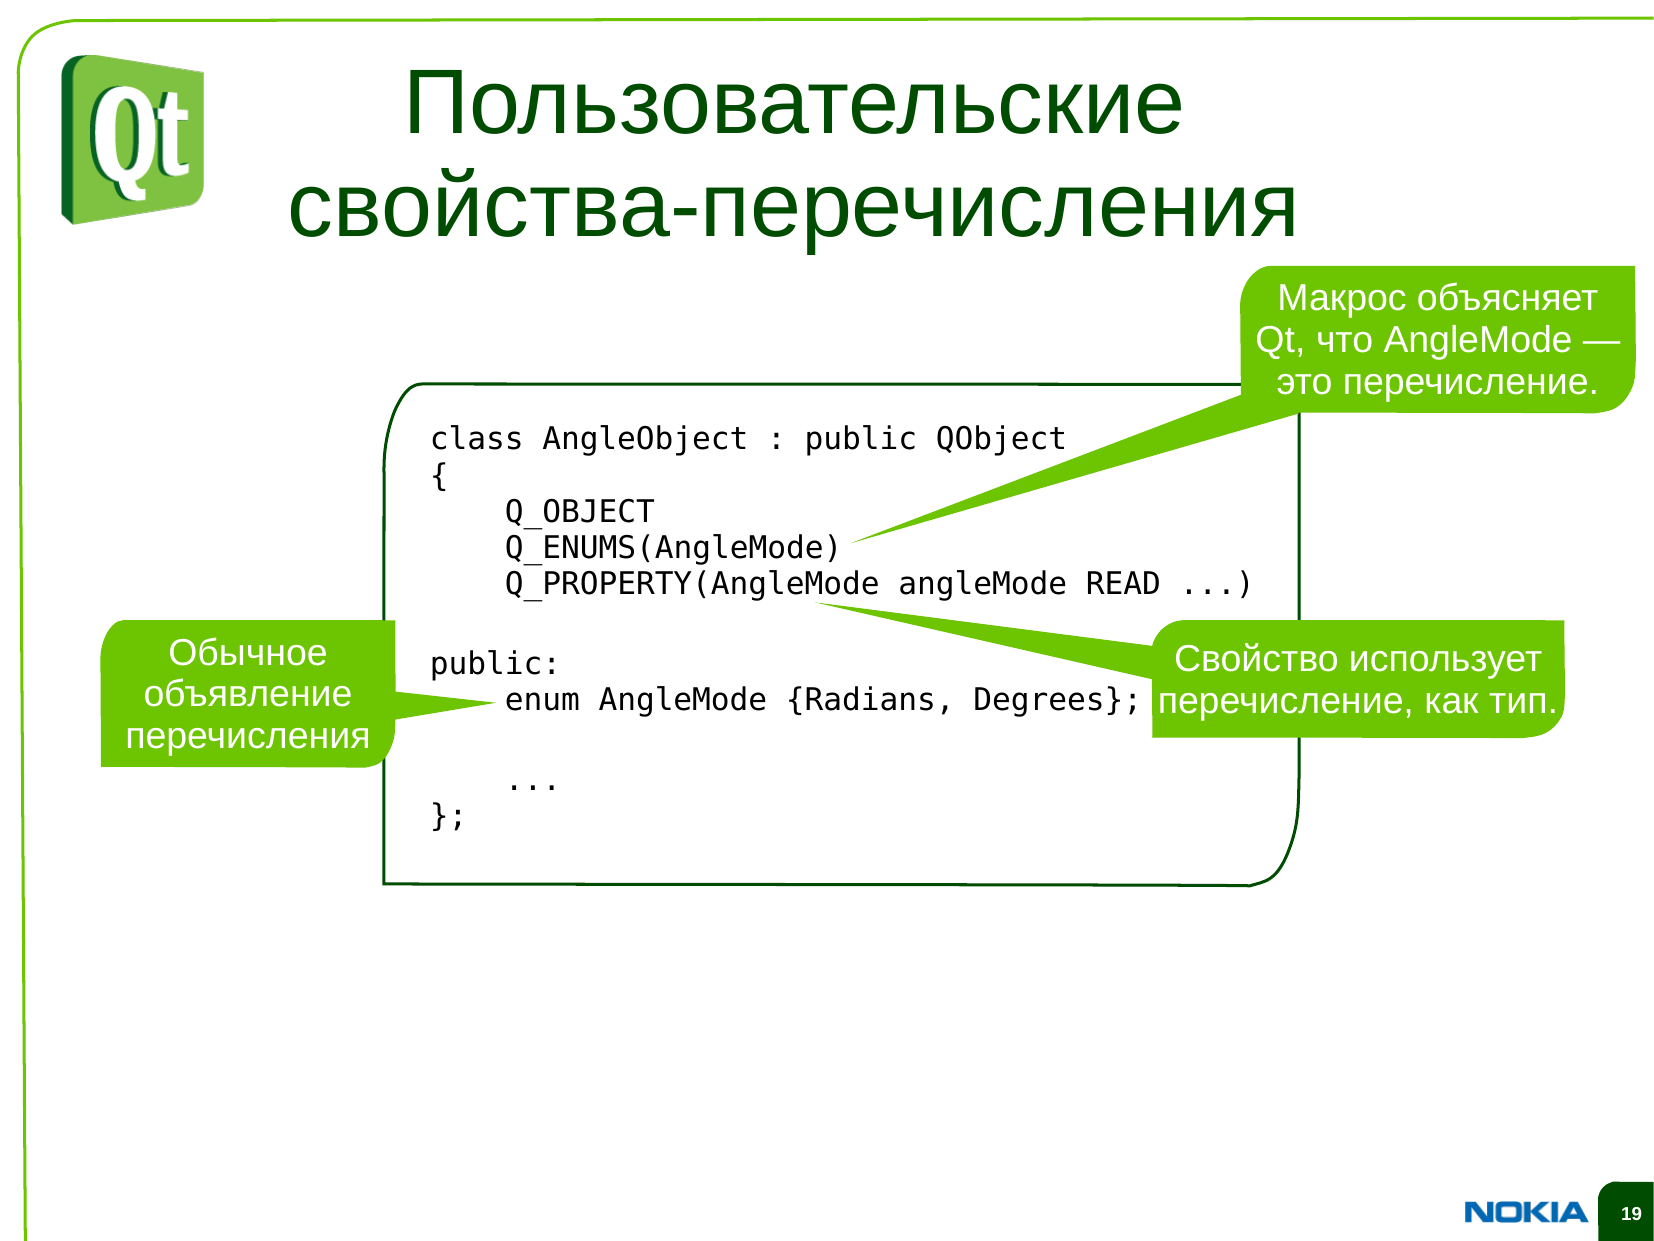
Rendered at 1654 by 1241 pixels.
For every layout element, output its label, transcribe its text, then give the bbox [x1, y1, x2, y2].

text_box Свойство использует перечисление, как тип. [1151, 620, 1565, 739]
picture [1465, 1201, 1589, 1223]
picture [61, 55, 204, 225]
text_box [396, 691, 497, 720]
title Пользовательские свойства-перечисления [257, 49, 1333, 257]
text_box Обычное объявление перечисления [100, 620, 396, 768]
text_box Макрос объясняет Qt, что AngleMode — это перечисление. [1240, 265, 1636, 414]
text_box [850, 395, 1300, 544]
text_box [814, 602, 1152, 680]
text_box class AngleObject : public QObject { Q_OBJECT Q_ENUMS(AngleMode) Q_PROPERTY(AngleMode angleMode READ ...) public: enum AngleMode {Radians, Degrees}; ... }; [415, 413, 1270, 886]
